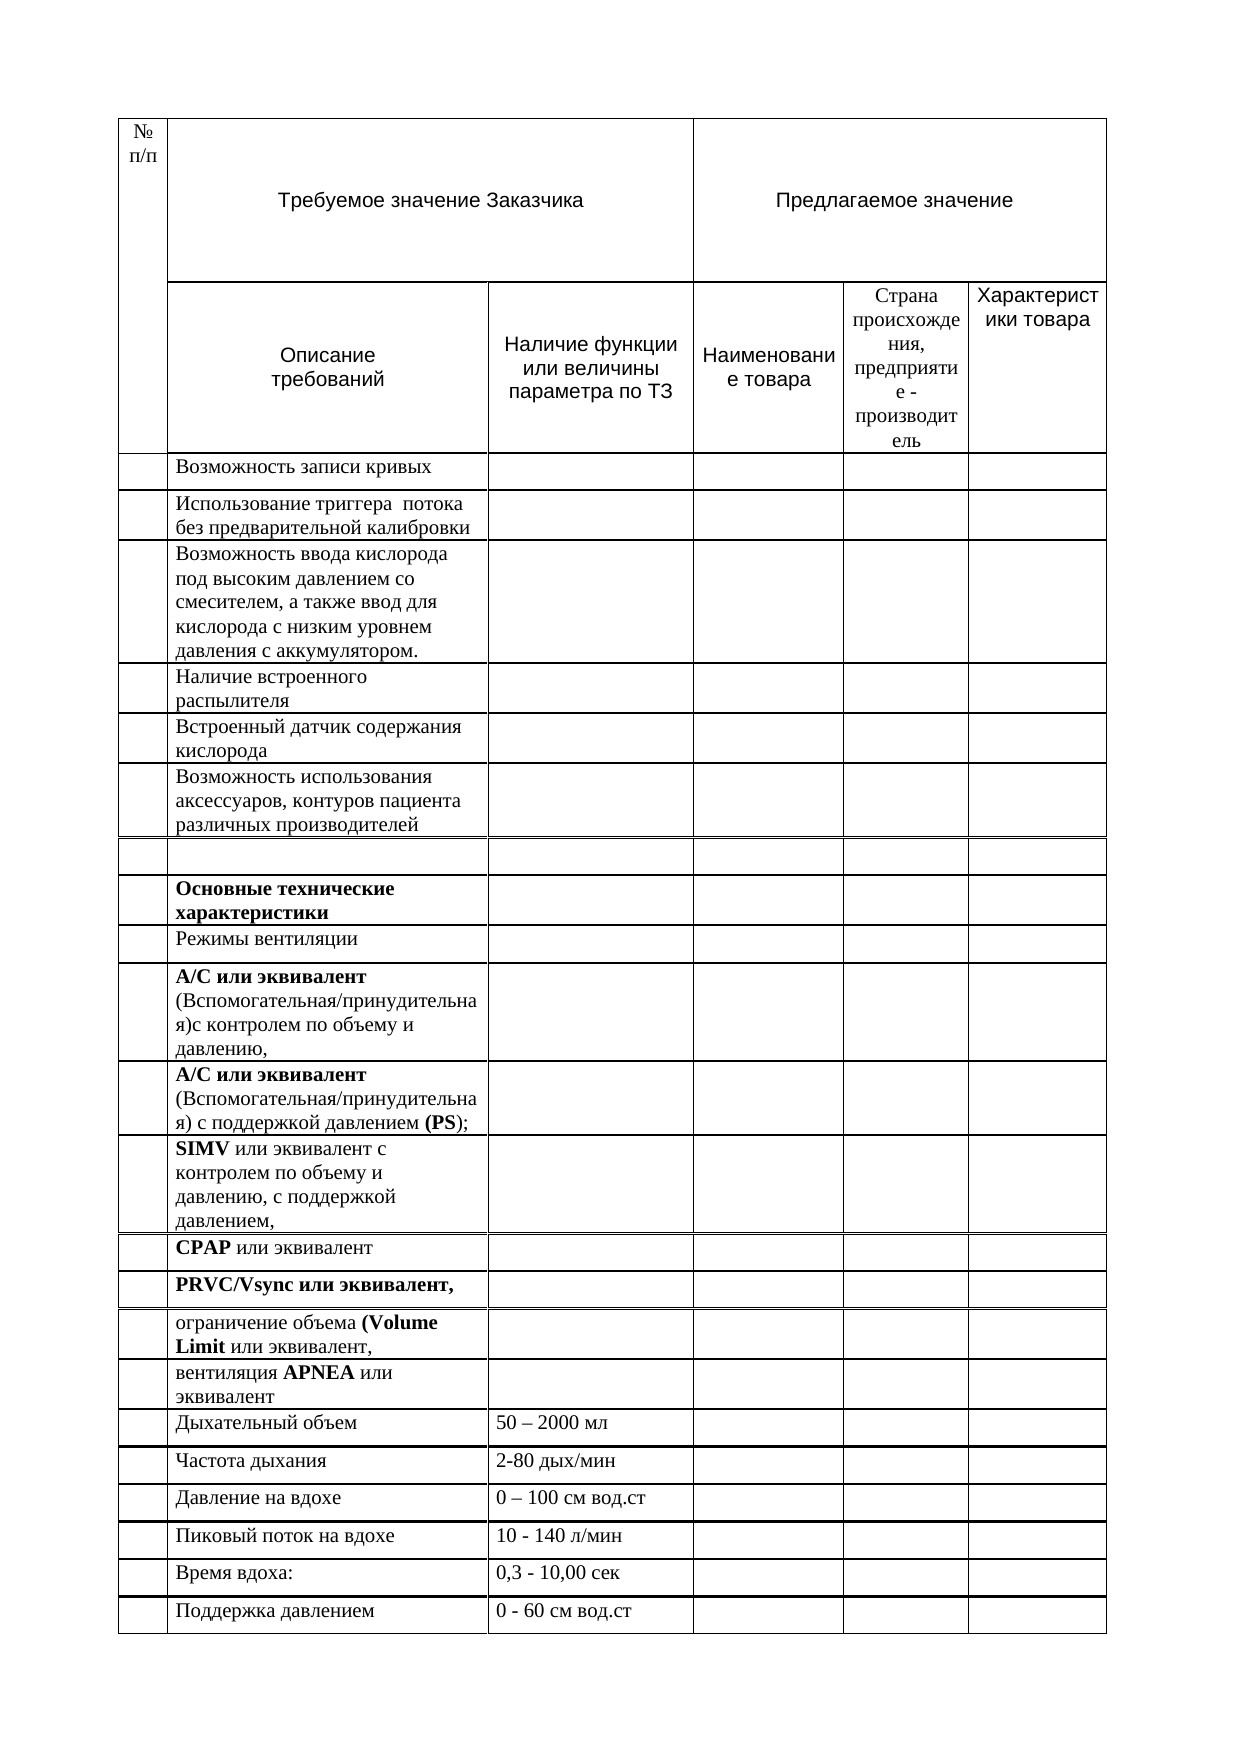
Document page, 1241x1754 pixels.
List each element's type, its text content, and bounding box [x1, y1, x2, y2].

table_cell [119, 1448, 167, 1483]
table_cell [844, 664, 968, 712]
table_cell 10 - 140 л/мин [489, 1523, 693, 1558]
table_cell [694, 1448, 843, 1483]
table_cell [489, 714, 693, 762]
table_cell [694, 1235, 843, 1270]
table_cell [844, 1448, 968, 1483]
table_cell [694, 764, 843, 836]
table_cell [694, 876, 843, 924]
table_cell [694, 714, 843, 762]
table_cell [844, 1485, 968, 1520]
table_cell [969, 1235, 1106, 1270]
table_cell Возможность ввода кислорода под высоким давлением со смесителем, а также ввод для кислорода с низким уровнем давления с аккумулятором. [168, 541, 487, 662]
table_cell [969, 454, 1106, 489]
table_cell [489, 541, 693, 662]
table_cell PRVC/Vsync или эквивалент, [168, 1272, 487, 1307]
table_cell [694, 1272, 843, 1307]
table_cell [694, 1523, 843, 1558]
table_cell [844, 491, 968, 539]
table_cell [119, 1598, 167, 1633]
table_cell [969, 1360, 1106, 1408]
table_cell [844, 1560, 968, 1595]
table_cell [844, 1062, 968, 1134]
table_cell Дыхательный объем [168, 1410, 487, 1445]
table_cell вентиляция APNEA или эквивалент [168, 1360, 487, 1408]
table_cell Время вдоха: [168, 1560, 487, 1595]
table_cell [489, 839, 693, 874]
table_cell [489, 1062, 693, 1134]
table_header № п/п [119, 119, 167, 453]
table_cell [844, 714, 968, 762]
table_cell [119, 964, 167, 1060]
table_cell [119, 1410, 167, 1445]
table_cell [489, 664, 693, 712]
table_cell [844, 926, 968, 962]
table_cell [694, 1310, 843, 1358]
table_cell Давление на вдохе [168, 1485, 487, 1520]
table_cell [694, 1485, 843, 1520]
table_cell [119, 1523, 167, 1558]
table_cell [694, 1560, 843, 1595]
table_cell [844, 1235, 968, 1270]
table_cell Возможность использования аксессуаров, контуров пациента различных производителей [168, 764, 487, 836]
table_cell [119, 1310, 167, 1358]
table_cell [969, 764, 1106, 836]
table_cell [844, 1272, 968, 1307]
table_cell 2-80 дых/мин [489, 1448, 693, 1483]
table_cell Основные технические характеристики [168, 876, 487, 924]
table_cell [119, 1235, 167, 1270]
table_cell 0,3 - 10,00 сек [489, 1560, 693, 1595]
table_cell А/С или эквивалент (Вспомогательная/принудительная)с контролем по объему и давлению, [168, 964, 487, 1060]
table_cell [694, 1410, 843, 1445]
table_cell [489, 491, 693, 539]
table_cell [694, 1598, 843, 1633]
table_cell [969, 491, 1106, 539]
table_cell [119, 876, 167, 924]
table_cell [969, 1485, 1106, 1520]
table_cell [844, 454, 968, 489]
table_cell [119, 764, 167, 836]
table_cell [969, 1448, 1106, 1483]
table_cell [694, 491, 843, 539]
table_cell 0 - 60 см вод.ст [489, 1598, 693, 1633]
table_cell [844, 876, 968, 924]
table_cell [969, 1598, 1106, 1633]
table_cell А/С или эквивалент (Вспомогательная/принудительная) с поддержкой давлением (PS); [168, 1062, 487, 1134]
table_cell [694, 454, 843, 489]
table_cell [489, 1310, 693, 1358]
table_cell [119, 491, 167, 539]
table_cell [119, 1062, 167, 1134]
table_cell Встроенный датчик содержания кислорода [168, 714, 487, 762]
table_cell [844, 1598, 968, 1633]
table_cell SIMV или эквивалент с контролем по объему и давлению, с поддержкой давлением, [168, 1136, 487, 1232]
table_cell [969, 1523, 1106, 1558]
table_cell [969, 714, 1106, 762]
table_cell [489, 1235, 693, 1270]
table_cell [119, 926, 167, 962]
table_cell [168, 839, 487, 874]
table_cell [969, 1310, 1106, 1358]
table_cell [969, 1410, 1106, 1445]
table_cell [844, 1360, 968, 1408]
table_cell [119, 714, 167, 762]
table_cell [969, 964, 1106, 1060]
table_cell [489, 1360, 693, 1408]
table_cell [844, 1410, 968, 1445]
table_cell [969, 1560, 1106, 1595]
table_cell Страна происхождения, предприятие -производитель [844, 283, 968, 452]
table_cell [489, 1272, 693, 1307]
table_cell [119, 1136, 167, 1232]
table_cell Режимы вентиляции [168, 926, 487, 962]
table_cell [844, 764, 968, 836]
table_cell [489, 454, 693, 489]
table_header Предлагаемое значение [694, 119, 1106, 281]
table_cell [969, 1136, 1106, 1232]
table_cell CPAP или эквивалент [168, 1235, 487, 1270]
table_cell [844, 1310, 968, 1358]
table_cell [844, 1136, 968, 1232]
table_cell Возможность записи кривых [168, 454, 487, 489]
table_cell Наличие функции или величины параметра по ТЗ [489, 283, 693, 452]
table_cell [694, 541, 843, 662]
table_cell Использование триггера потока без предварительной калибровки [168, 491, 487, 539]
table_cell [969, 876, 1106, 924]
table_cell 0 – 100 см вод.ст [489, 1485, 693, 1520]
table_cell [694, 664, 843, 712]
table_cell [489, 764, 693, 836]
table_cell [844, 839, 968, 874]
table_cell [694, 1136, 843, 1232]
table_cell Описание требований [168, 283, 487, 452]
table_cell [119, 1360, 167, 1408]
table_cell [694, 964, 843, 1060]
table_cell [969, 541, 1106, 662]
table_cell [969, 664, 1106, 712]
table_cell [489, 1136, 693, 1232]
table_header Требуемое значение Заказчика [168, 119, 693, 281]
table_cell [119, 1560, 167, 1595]
table_cell Частота дыхания [168, 1448, 487, 1483]
table_cell [969, 926, 1106, 962]
table_cell [119, 541, 167, 662]
table_cell Поддержка давлением [168, 1598, 487, 1633]
table_cell Характеристики товара [969, 283, 1106, 452]
table_cell Пиковый поток на вдохе [168, 1523, 487, 1558]
table_cell [119, 454, 167, 489]
table_cell [844, 1523, 968, 1558]
table_cell [694, 1360, 843, 1408]
table_cell [694, 839, 843, 874]
table_cell [969, 1062, 1106, 1134]
table_cell [844, 964, 968, 1060]
table_cell [844, 541, 968, 662]
table_cell [694, 1062, 843, 1134]
table_cell [119, 1272, 167, 1307]
table_cell Наличие встроенного распылителя [168, 664, 487, 712]
table_cell [119, 839, 167, 874]
table_cell [694, 926, 843, 962]
table_cell [489, 964, 693, 1060]
table_cell Наименование товара [694, 283, 843, 452]
table_cell [119, 664, 167, 712]
table_cell [969, 1272, 1106, 1307]
table_cell ограничение объема (Volume Limit или эквивалент, [168, 1310, 487, 1358]
table_cell [489, 926, 693, 962]
table_cell [489, 876, 693, 924]
table_cell 50 – 2000 мл [489, 1410, 693, 1445]
table_cell [119, 1485, 167, 1520]
table_cell [969, 839, 1106, 874]
